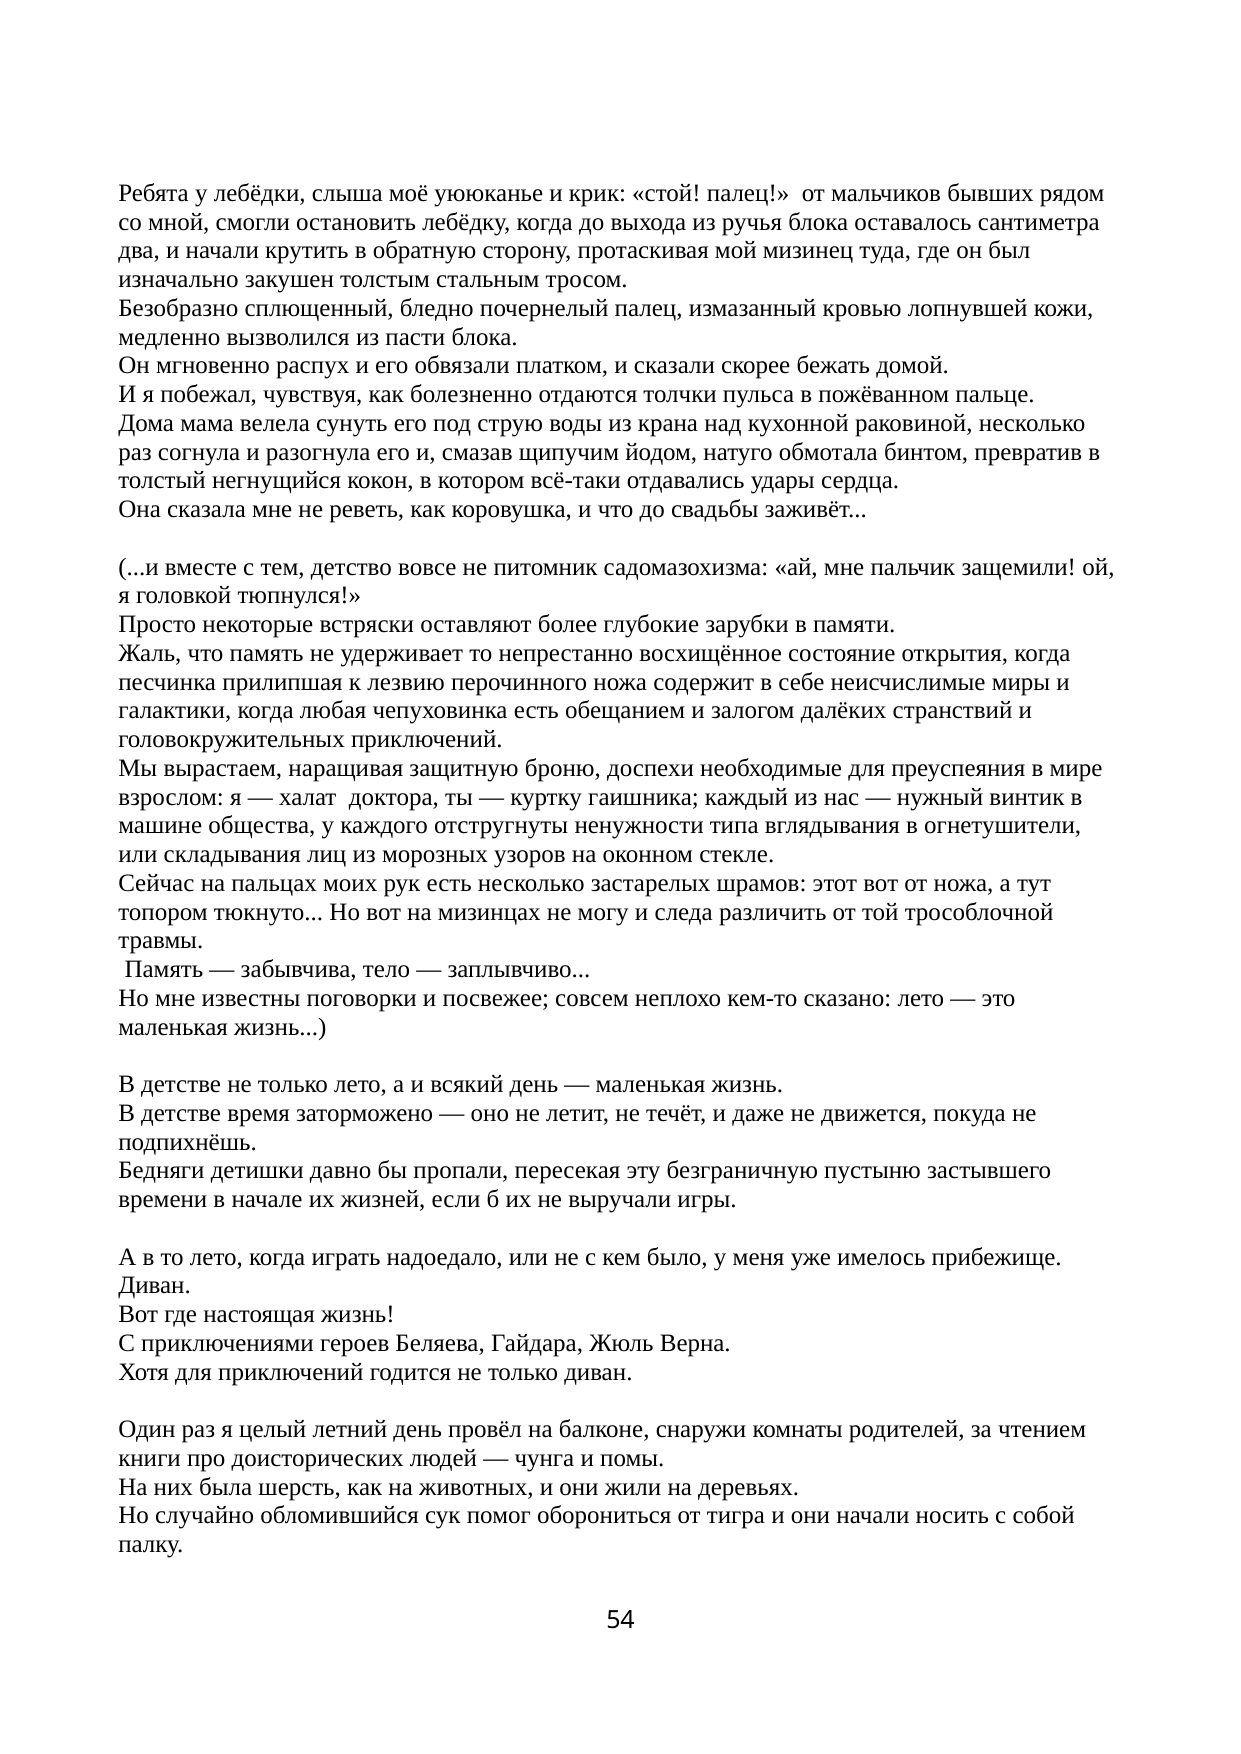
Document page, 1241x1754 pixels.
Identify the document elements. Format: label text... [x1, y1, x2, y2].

text Но мне известны поговорки и посвежее; совсем неплохо кем-то сказано: лето — это маленькая жизнь...) [118, 983, 1122, 1041]
text Он мгновенно распух и его обвязали платком, и сказали скорее бежать домой. [118, 351, 1122, 379]
text Но случайно обломившийся сук помог оборониться от тигра и они начали носить с собой палку. [118, 1501, 1122, 1558]
text Хотя для приключений годится не только диван. [118, 1357, 1122, 1386]
text Один раз я целый летний день провёл на балконе, снаружи комнаты родителей, за чтением книги про доисторических людей — чунга и помы. [118, 1414, 1122, 1472]
text Вот где настоящая жизнь! [118, 1299, 1122, 1328]
text В детстве не только лето, а и всякий день — маленькая жизнь. [118, 1069, 1122, 1098]
text Сейчас на пальцах моих рук есть несколько застарелых шрамов: этот вот от ножа, а тут топором тюкнуто... Но вот на мизинцах не могу и следа различить от той трособлочной травмы. [118, 868, 1122, 954]
text Просто некоторые встряски оставляют более глубокие зарубки в памяти. [118, 609, 1122, 638]
text С приключениями героев Беляева, Гайдара, Жюль Верна. [118, 1328, 1122, 1357]
text Бедняги детишки давно бы пропали, пересекая эту безграничную пустыню застывшего времени в начале их жизней, если б их не выручали игры. [118, 1156, 1122, 1213]
text Безобразно сплющенный, бледно почернелый палец, измазанный кровью лопнувшей кожи, медленно вызволился из пасти блока. [118, 293, 1122, 351]
text И я побежал, чувствуя, как болезненно отдаются толчки пульса в пожёванном пальце. [118, 379, 1122, 408]
text В детстве время заторможено — оно не летит, не течёт, и даже не движется, покуда не подпихнёшь. [118, 1098, 1122, 1156]
text Ребята у лебёдки, слыша моё уююканье и крик: «стой! палец!» от мальчиков бывших рядом со мной, смогли остановить лебёдку, когда до выхода из ручья блока оставалось сантиметра два, и начали крутить в обратную сторону, протаскивая мой мизинец туда, где он был изначально закушен толстым стальным тросом. [118, 178, 1122, 293]
text Память — забывчива, тело — заплывчиво... [118, 954, 1122, 983]
text Диван. [118, 1271, 1122, 1299]
text (...и вместе с тем, детство вовсе не питомник садомазохизма: «ай, мне пальчик защемили! ой, я головкой тюпнулся!» [118, 552, 1122, 609]
text На них была шерсть, как на животных, и они жили на деревьях. [118, 1472, 1122, 1501]
text Дома мама велела сунуть его под струю воды из крана над кухонной раковиной, несколько раз согнула и разогнула его и, смазав щипучим йодом, натуго обмотала бинтом, превратив в толстый негнущийся кокон, в котором всё-таки отдавались удары сердца. [118, 408, 1122, 494]
text Мы вырастаем, наращивая защитную броню, доспехи необходимые для преуспеяния в мире взрослом: я — халат доктора, ты — куртку гаишника; каждый из нас — нужный винтик в машине общества, у каждого отстругнуты ненужности типа вглядывания в огнетушители, или складывания лиц из морозных узоров на оконном стекле. [118, 753, 1122, 868]
text Она сказала мне не реветь, как коровушка, и что до свадьбы заживёт... [118, 494, 1122, 523]
text А в то лето, когда играть надоедало, или не с кем было, у меня уже имелось прибежище. [118, 1242, 1122, 1271]
text Жаль, что память не удерживает то непрестанно восхищённое состояние открытия, когда песчинка прилипшая к лезвию перочинного ножа содержит в себе неисчислимые миры и галактики, когда любая чепуховинка есть обещанием и залогом далёких странствий и головокружительных приключений. [118, 638, 1122, 753]
